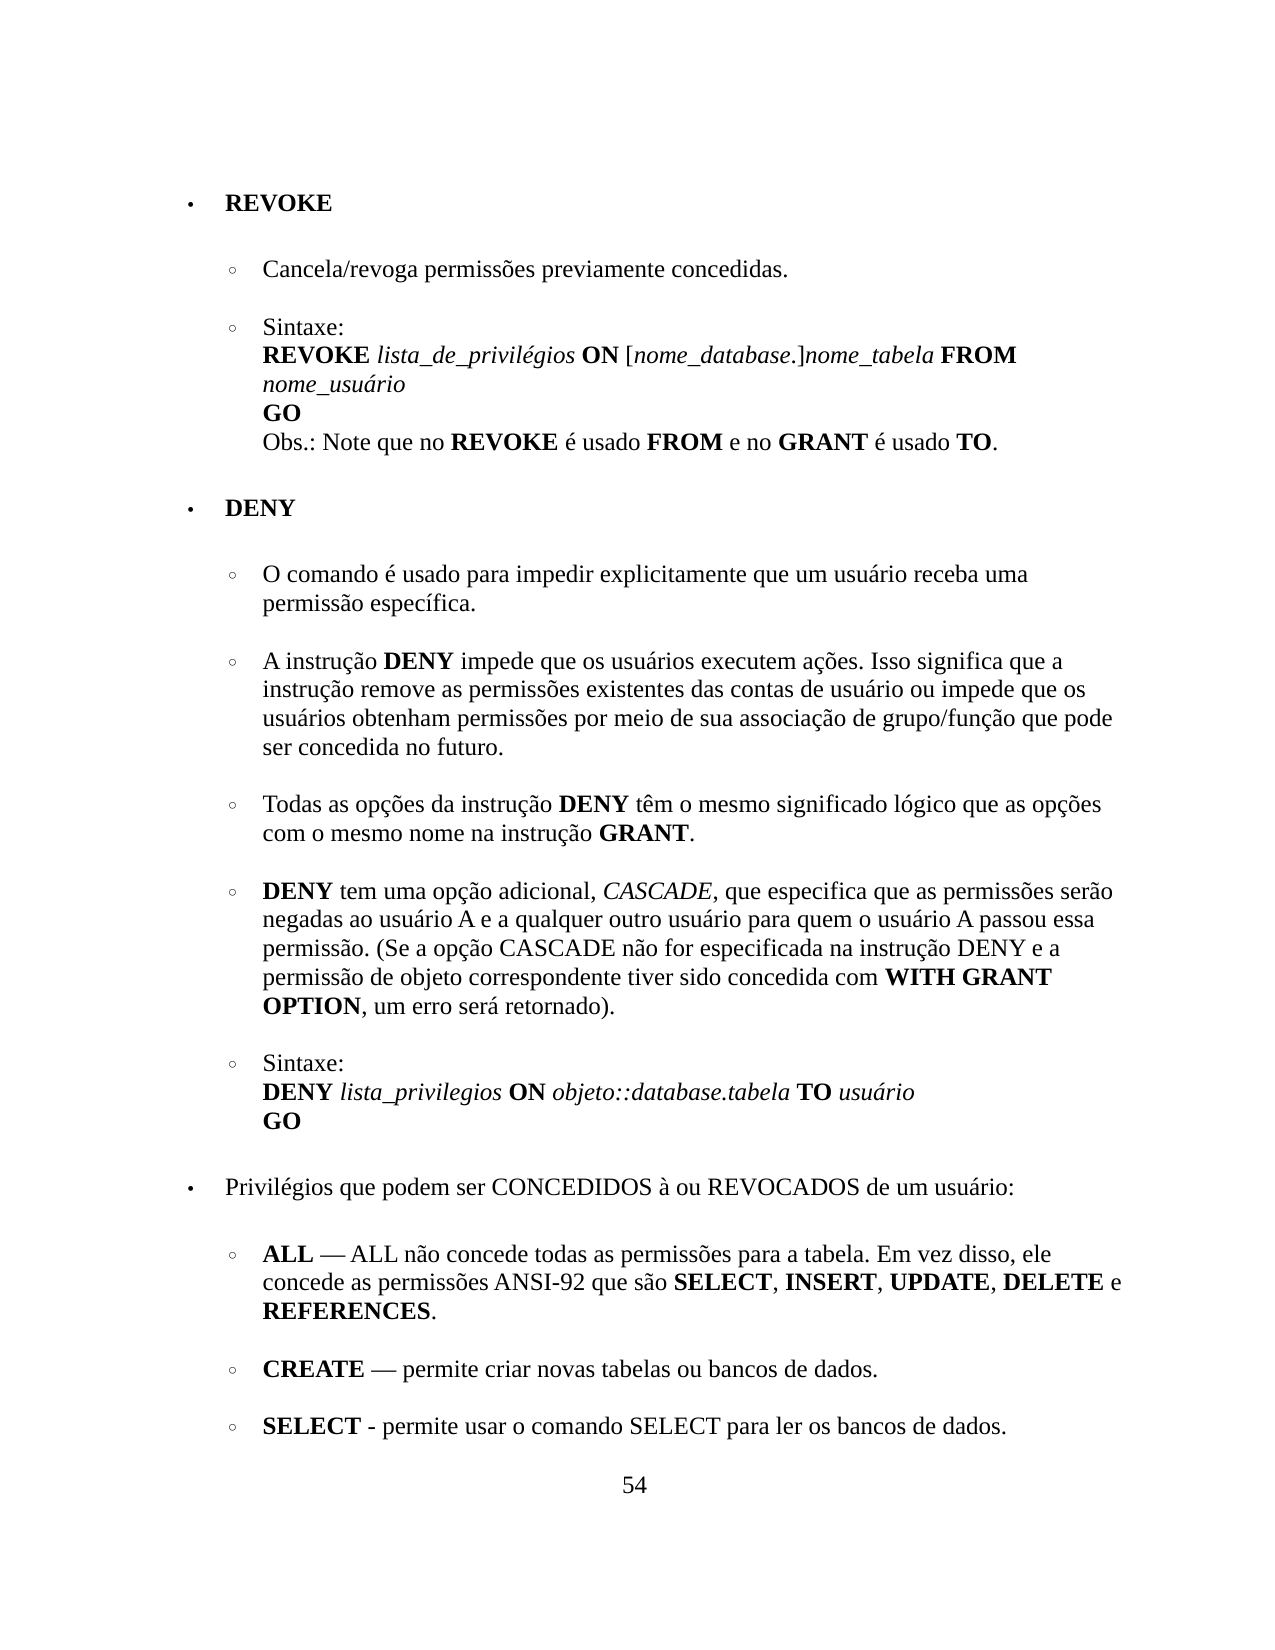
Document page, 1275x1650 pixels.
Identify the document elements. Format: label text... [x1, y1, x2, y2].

list [262, 150, 1125, 179]
list O comando é usado para impedir explicitamente que um usuário receba uma permissão específica. [225, 559, 1125, 646]
list Privilégios que podem ser CONCEDIDOS à ou REVOCADOS de um usuário: [187, 1172, 1125, 1230]
list CREATE — permite criar novas tabelas ou bancos de dados. [225, 1354, 1125, 1411]
list Cancela/revoga permissões previamente concedidas. [225, 254, 1125, 312]
list Sintaxe: DENY lista_privilegios ON objeto::database.tabela TO usuário GO [225, 1048, 1125, 1163]
list DENY [187, 493, 1125, 551]
list REVOKE [187, 188, 1125, 245]
list A instrução DENY impede que os usuários executem ações. Isso significa que a instrução remove as permissões existentes das contas de usuário ou impede que os usuários obtenham permissões por meio de sua associação de grupo/função que pode ser concedida no futuro. [225, 646, 1125, 789]
list SELECT - permite usar o comando SELECT para ler os bancos de dados. [225, 1411, 1125, 1440]
list Sintaxe: REVOKE lista_de_privilégios ON [nome_database.]nome_tabela FROM nome_usuário GO Obs.: Note que no REVOKE é usado FROM e no GRANT é usado TO. [225, 312, 1125, 484]
list Todas as opções da instrução DENY têm o mesmo significado lógico que as opções com o mesmo nome na instrução GRANT. [225, 789, 1125, 876]
list DENY tem uma opção adicional, CASCADE, que especifica que as permissões serão negadas ao usuário A e a qualquer outro usuário para quem o usuário A passou essa permissão. (Se a opção CASCADE não for especificada na instrução DENY e a permissão de objeto correspondente tiver sido concedida com WITH GRANT OPTION, um erro será retornado). [225, 876, 1125, 1048]
list ALL — ALL não concede todas as permissões para a tabela. Em vez disso, ele concede as permissões ANSI-92 que são SELECT, INSERT, UPDATE, DELETE e REFERENCES. [225, 1239, 1125, 1354]
